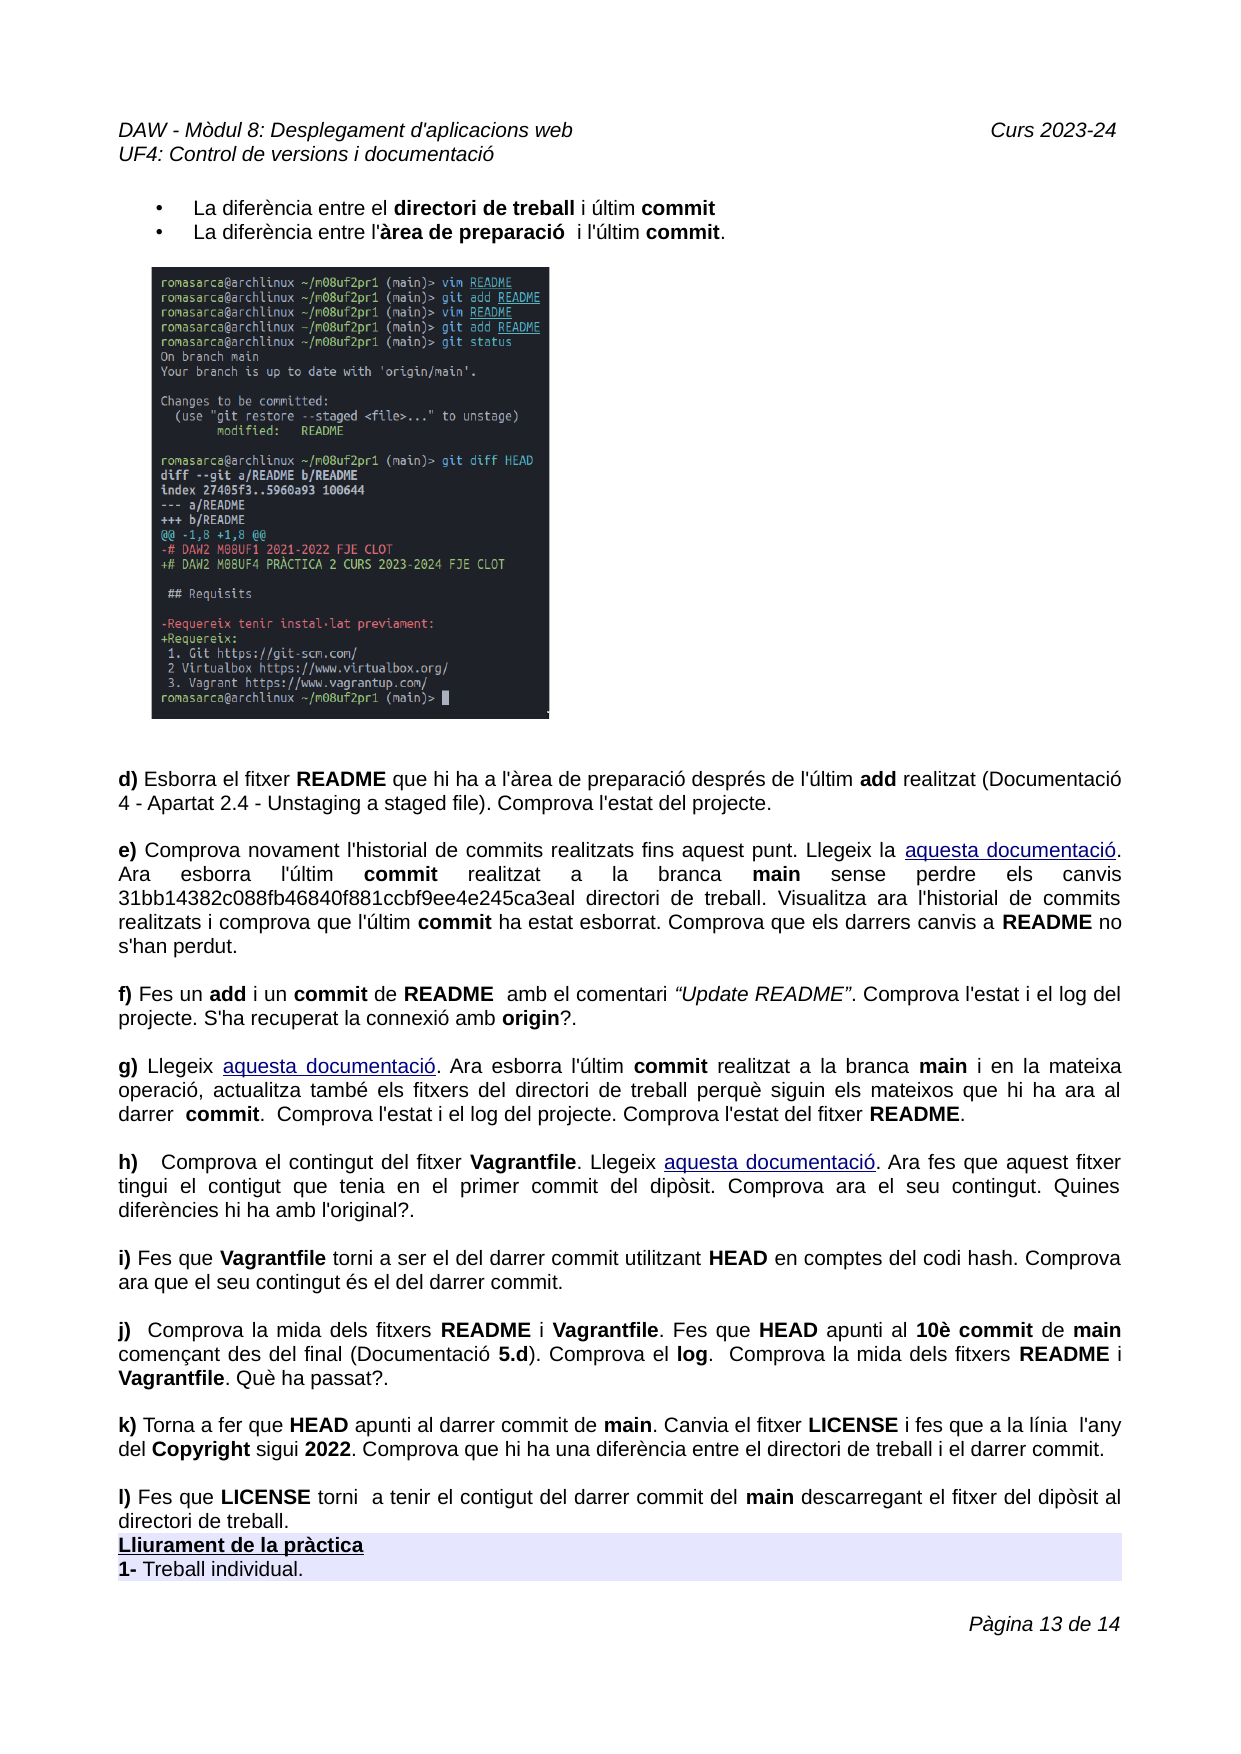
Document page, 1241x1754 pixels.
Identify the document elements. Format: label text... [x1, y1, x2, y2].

text j) Comprova la mida dels fitxers README i Vagrantfile. Fes que HEAD apunti al 10è commit de main començant des del final (Documentació 5.d). Comprova el log. Comprova la mida dels fitxers README i Vagrantfile. Què ha passat?. [118, 1317, 1122, 1389]
text e) Comprova novament l'historial de commits realitzats fins aquest punt. Llegeix la aquesta documentació. Ara esborra l'últim commit realitzat a la branca main sense perdre els canvis 31bb14382c088fb46840f881ccbf9ee4e245ca3eal directori de treball. Visualitza ara l'historial de commits realitzats i comprova que l'últim commit ha estat esborrat. Comprova que els darrers canvis a README no s'han perdut. [118, 838, 1122, 958]
text d) Esborra el fitxer README que hi ha a l'àrea de preparació després de l'últim add realitzat (Documentació 4 - Apartat 2.4 - Unstaging a staged file). Comprova l'estat del projecte. [118, 766, 1122, 814]
picture [151, 267, 550, 719]
text Lliurament de la pràctica [118, 1533, 1122, 1557]
text k) Torna a fer que HEAD apunti al darrer commit de main. Canvia el fitxer LICENSE i fes que a la línia l'any del Copyright sigui 2022. Comprova que hi ha una diferència entre el directori de treball i el darrer commit. [118, 1413, 1122, 1461]
text i) Fes que Vagrantfile torni a ser el del darrer commit utilitzant HEAD en comptes del codi hash. Comprova ara que el seu contingut és el del darrer commit. [118, 1246, 1122, 1293]
list La diferència entre l'àrea de preparació i l'últim commit. [156, 219, 1122, 244]
list La diferència entre el directori de treball i últim commit [156, 196, 1122, 219]
text h) Comprova el contingut del fitxer Vagrantfile. Llegeix aquesta documentació. Ara fes que aquest fitxer tingui el contigut que tenia en el primer commit del dipòsit. Comprova ara el seu contingut. Quines diferències hi ha amb l'original?. [118, 1150, 1122, 1222]
text g) Llegeix aquesta documentació. Ara esborra l'últim commit realitzat a la branca main i en la mateixa operació, actualitza també els fitxers del directori de treball perquè siguin els mateixos que hi ha ara al darrer commit. Comprova l'estat i el log del projecte. Comprova l'estat del fitxer README. [118, 1054, 1122, 1126]
text f) Fes un add i un commit de README amb el comentari “Update README”. Comprova l'estat i el log del projecte. S'ha recuperat la connexió amb origin?. [118, 982, 1122, 1030]
text 1- Treball individual. [118, 1557, 1122, 1581]
text l) Fes que LICENSE torni a tenir el contigut del darrer commit del main descarregant el fitxer del dipòsit al directori de treball. [118, 1485, 1122, 1533]
